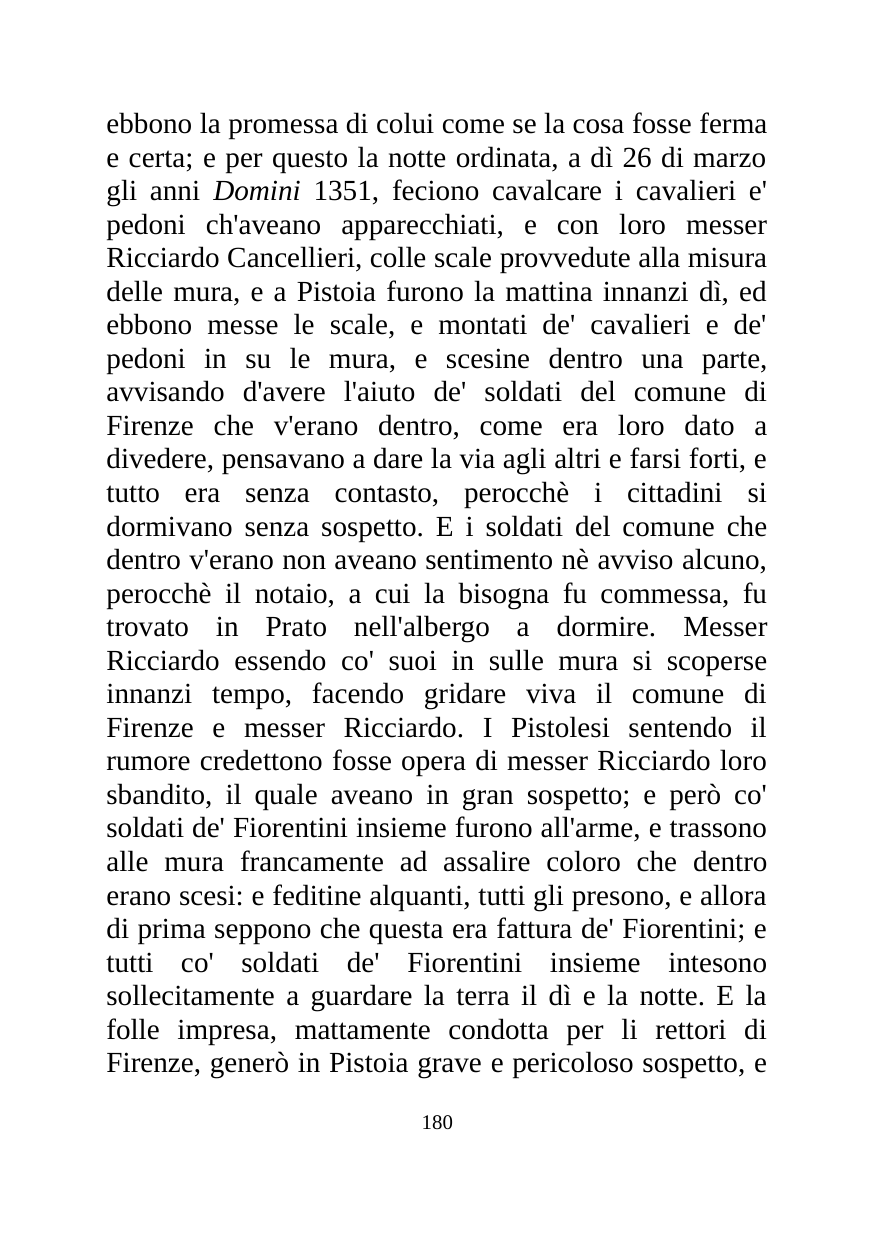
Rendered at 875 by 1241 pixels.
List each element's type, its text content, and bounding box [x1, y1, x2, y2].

text ebbono la promessa di colui come se la cosa fosse ferma e certa; e per questo la notte ordinata, a dì 26 di marzo gli anni Domini 1351, feciono cavalcare i cavalieri e' pedoni ch'aveano apparecchiati, e con loro messer Ricciardo Cancellieri, colle scale provvedute alla misura delle mura, e a Pistoia furono la mattina innanzi dì, ed ebbono messe le scale, e montati de' cavalieri e de' pedoni in su le mura, e scesine dentro una parte, avvisando d'avere l'aiuto de' soldati del comune di Firenze che v'erano dentro, come era loro dato a divedere, pensavano a dare la via agli altri e farsi forti, e tutto era senza contasto, perocchè i cittadini si dormivano senza sospetto. E i soldati del comune che dentro v'erano non aveano sentimento nè avviso alcuno, perocchè il notaio, a cui la bisogna fu commessa, fu trovato in Prato nell'albergo a dormire. Messer Ricciardo essendo co' suoi in sulle mura si scoperse innanzi tempo, facendo gridare viva il comune di Firenze e messer Ricciardo. I Pistolesi sentendo il rumore credettono fosse opera di messer Ricciardo loro sbandito, il quale aveano in gran sospetto; e però co' soldati de' Fiorentini insieme furono all'arme, e trassono alle mura francamente ad assalire coloro che dentro erano scesi: e feditine alquanti, tutti gli presono, e allora di prima seppono che questa era fattura de' Fiorentini; e tutti co' soldati de' Fiorentini insieme intesono sollecitamente a guardare la terra il dì e la notte. E la folle impresa, mattamente condotta per li rettori di Firenze, generò in Pistoia grave e pericoloso sospetto, e [106, 106, 768, 1079]
